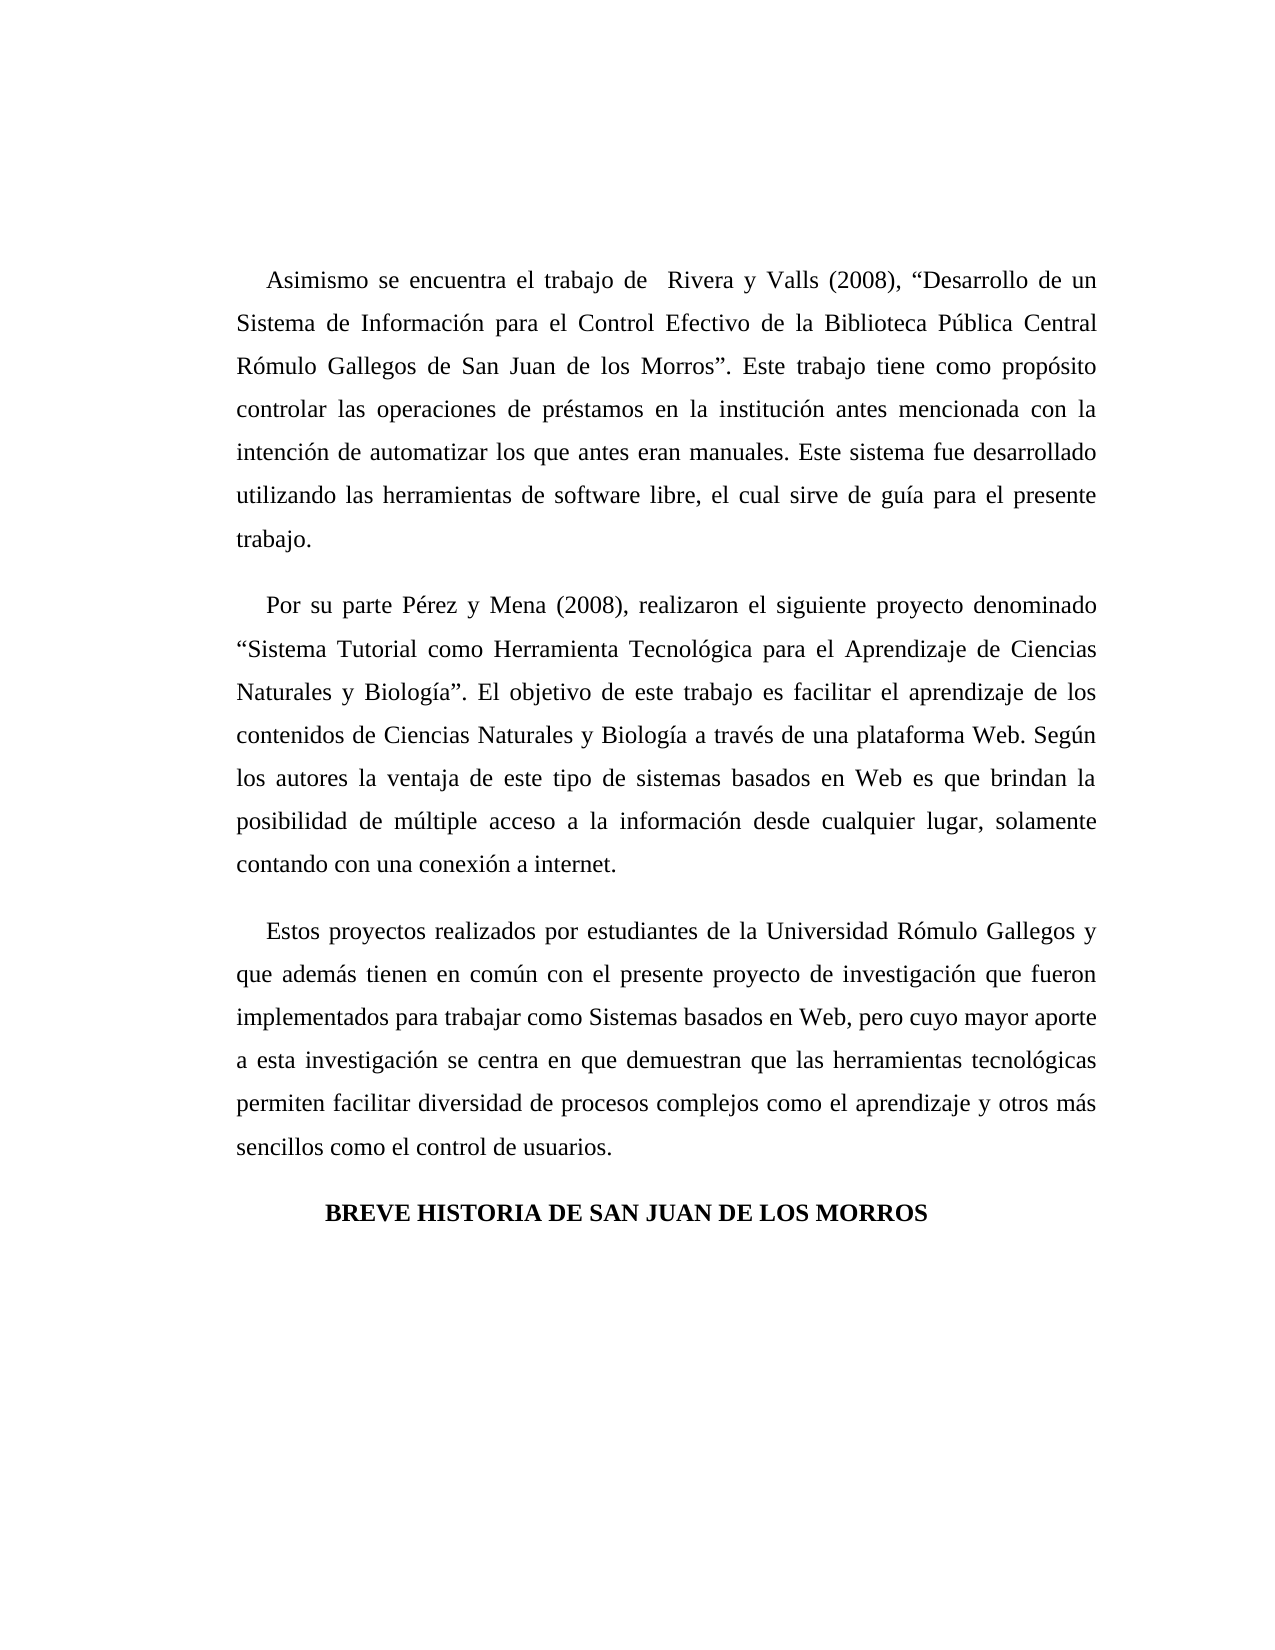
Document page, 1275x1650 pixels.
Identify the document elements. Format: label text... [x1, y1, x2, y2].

text Breve Historia De San Juan De Los Morros [236, 1198, 1098, 1227]
text Por su parte Pérez y Mena (2008), realizaron el siguiente proyecto denominado “Sistema Tutorial como Herramienta Tecnológica para el Aprendizaje de Ciencias Naturales y Biología”. El objetivo de este trabajo es facilitar el aprendizaje de los contenidos de Ciencias Naturales y Biología a través de una plataforma Web. Según los autores la ventaja de este tipo de sistemas basados en Web es que brindan la posibilidad de múltiple acceso a la información desde cualquier lugar, solamente contando con una conexión a internet. [236, 591, 1098, 878]
text Asimismo se encuentra el trabajo de Rivera y Valls (2008), “Desarrollo de un Sistema de Información para el Control Efectivo de la Biblioteca Pública Central Rómulo Gallegos de San Juan de los Morros”. Este trabajo tiene como propósito controlar las operaciones de préstamos en la institución antes mencionada con la intención de automatizar los que antes eran manuales. Este sistema fue desarrollado utilizando las herramientas de software libre, el cual sirve de guía para el presente trabajo. [236, 265, 1098, 552]
text Estos proyectos realizados por estudiantes de la Universidad Rómulo Gallegos y que además tienen en común con el presente proyecto de investigación que fueron implementados para trabajar como Sistemas basados en Web, pero cuyo mayor aporte a esta investigación se centra en que demuestran que las herramientas tecnológicas permiten facilitar diversidad de procesos complejos como el aprendizaje y otros más sencillos como el control de usuarios. [236, 916, 1098, 1160]
